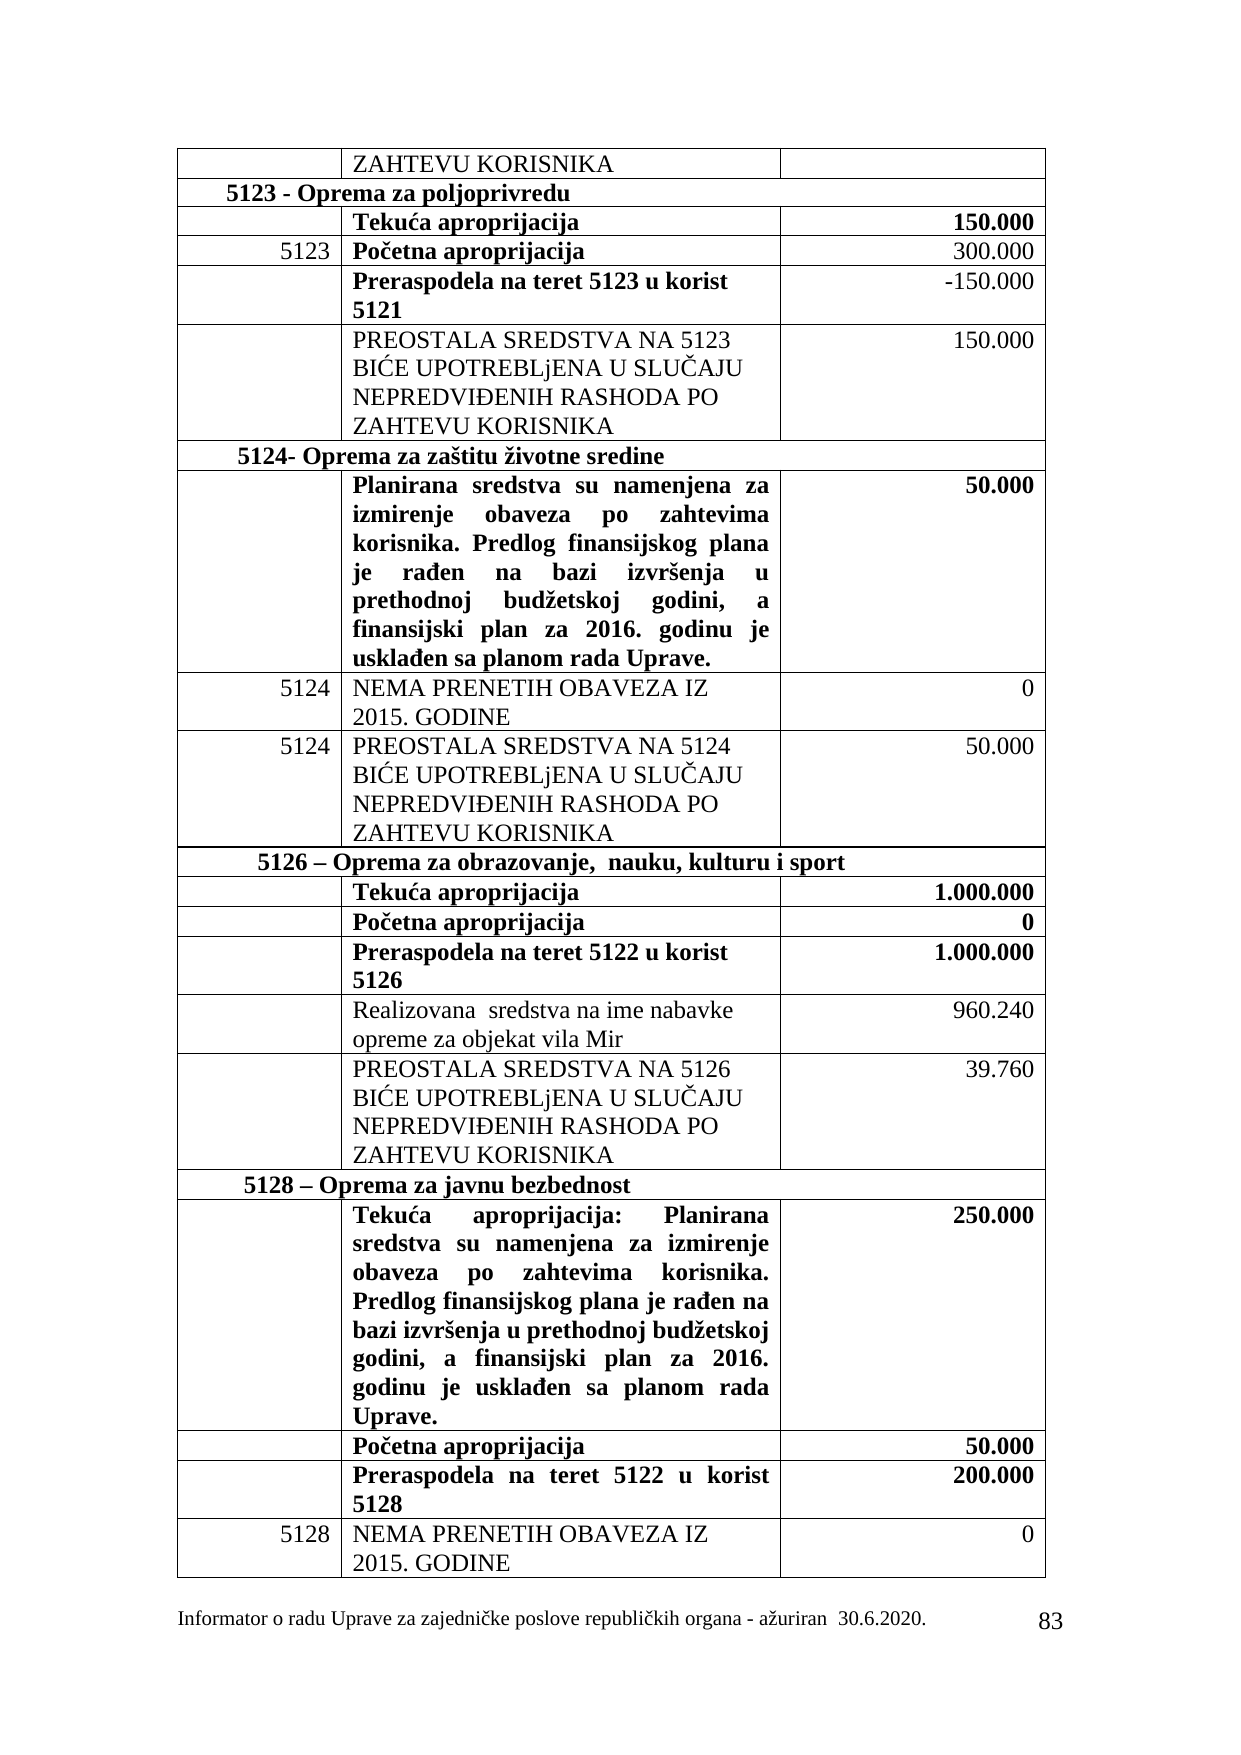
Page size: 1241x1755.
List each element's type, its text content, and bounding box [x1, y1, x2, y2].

table_cell ZAHTEVU KORISNIKA [342, 149, 780, 177]
table_cell Početna aproprijacija [342, 1431, 780, 1459]
table_cell -150.000 [781, 266, 1045, 324]
table_cell [781, 149, 1045, 177]
table_cell 960.240 [781, 995, 1045, 1053]
table_cell Tekuća aproprijacija [342, 207, 780, 235]
table_cell 5123 - Oprema za polјoprivredu [178, 179, 1045, 206]
table_cell [178, 907, 341, 936]
table_cell Planirana sredstva su namenjena za izmirenje obaveza po zahtevima korisnika. Predlog finansijskog plana je rađen na bazi izvršenja u prethodnoj budžetskoj godini, a finansijski plan za 2016. godinu je usklađen sa planom rada Uprave. [342, 471, 780, 672]
table_cell 0 [781, 673, 1045, 730]
table_cell 50.000 [781, 471, 1045, 672]
table_cell [178, 149, 341, 177]
table_cell PREOSTALA SREDSTVA NA 5124 BIĆE UPOTREBLjENA U SLUČAJU NEPREDVIĐENIH RASHODA PO ZAHTEVU KORISNIKA [342, 731, 780, 846]
table_cell 300.000 [781, 236, 1045, 265]
table_cell NEMA PRENETIH OBAVEZA IZ 2015. GODINE [342, 673, 780, 730]
table_cell 150.000 [781, 207, 1045, 235]
table_cell 0 [781, 1519, 1045, 1577]
table_cell Preraspodela na teret 5123 u korist 5121 [342, 266, 780, 324]
table_cell 150.000 [781, 325, 1045, 440]
table_cell Početna aproprijacija [342, 907, 780, 936]
table_cell 5124 [178, 673, 341, 730]
table_cell 250.000 [781, 1200, 1045, 1430]
table_cell 5124- Oprema za zaštitu životne sredine [178, 441, 1045, 469]
table_cell PREOSTALA SREDSTVA NA 5126 BIĆE UPOTREBLjENA U SLUČAJU NEPREDVIĐENIH RASHODA PO ZAHTEVU KORISNIKA [342, 1054, 780, 1169]
table_cell 200.000 [781, 1461, 1045, 1518]
table_cell 5123 [178, 236, 341, 265]
table_cell [178, 325, 341, 440]
table_cell 1.000.000 [781, 937, 1045, 994]
table_cell 5124 [178, 731, 341, 846]
table_cell [178, 266, 341, 324]
table_cell 5128 [178, 1519, 341, 1577]
table_cell 0 [781, 907, 1045, 936]
table_cell NEMA PRENETIH OBAVEZA IZ 2015. GODINE [342, 1519, 780, 1577]
table_cell 50.000 [781, 731, 1045, 846]
table_cell Realizovana sredstva na ime nabavke opreme za objekat vila Mir [342, 995, 780, 1053]
table_cell 50.000 [781, 1431, 1045, 1459]
table_cell [178, 937, 341, 994]
table_cell [178, 1461, 341, 1518]
table_cell Tekuća aproprijacija: Planirana sredstva su namenjena za izmirenje obaveza po zahtevima korisnika. Predlog finansijskog plana je rađen na bazi izvršenja u prethodnoj budžetskoj godini, a finansijski plan za 2016. godinu je usklađen sa planom rada Uprave. [342, 1200, 780, 1430]
table_cell [178, 1054, 341, 1169]
table_cell [178, 995, 341, 1053]
table_cell Tekuća aproprijacija [342, 877, 780, 906]
table_cell Preraspodela na teret 5122 u korist 5126 [342, 937, 780, 994]
table_cell PREOSTALA SREDSTVA NA 5123 BIĆE UPOTREBLjENA U SLUČAJU NEPREDVIĐENIH RASHODA PO ZAHTEVU KORISNIKA [342, 325, 780, 440]
table_cell [178, 471, 341, 672]
table_cell [178, 1200, 341, 1430]
table_cell Početna aproprijacija [342, 236, 780, 265]
table_cell 1.000.000 [781, 877, 1045, 906]
table_cell [178, 207, 341, 235]
table_cell 5128 – Oprema za javnu bezbednost [178, 1170, 1045, 1199]
table_cell 5126 – Oprema za obrazovanje, nauku, kulturu i sport [178, 848, 1045, 876]
table_cell [178, 1431, 341, 1459]
table_cell Preraspodela na teret 5122 u korist 5128 [342, 1461, 780, 1518]
table_cell 39.760 [781, 1054, 1045, 1169]
table_cell [178, 877, 341, 906]
